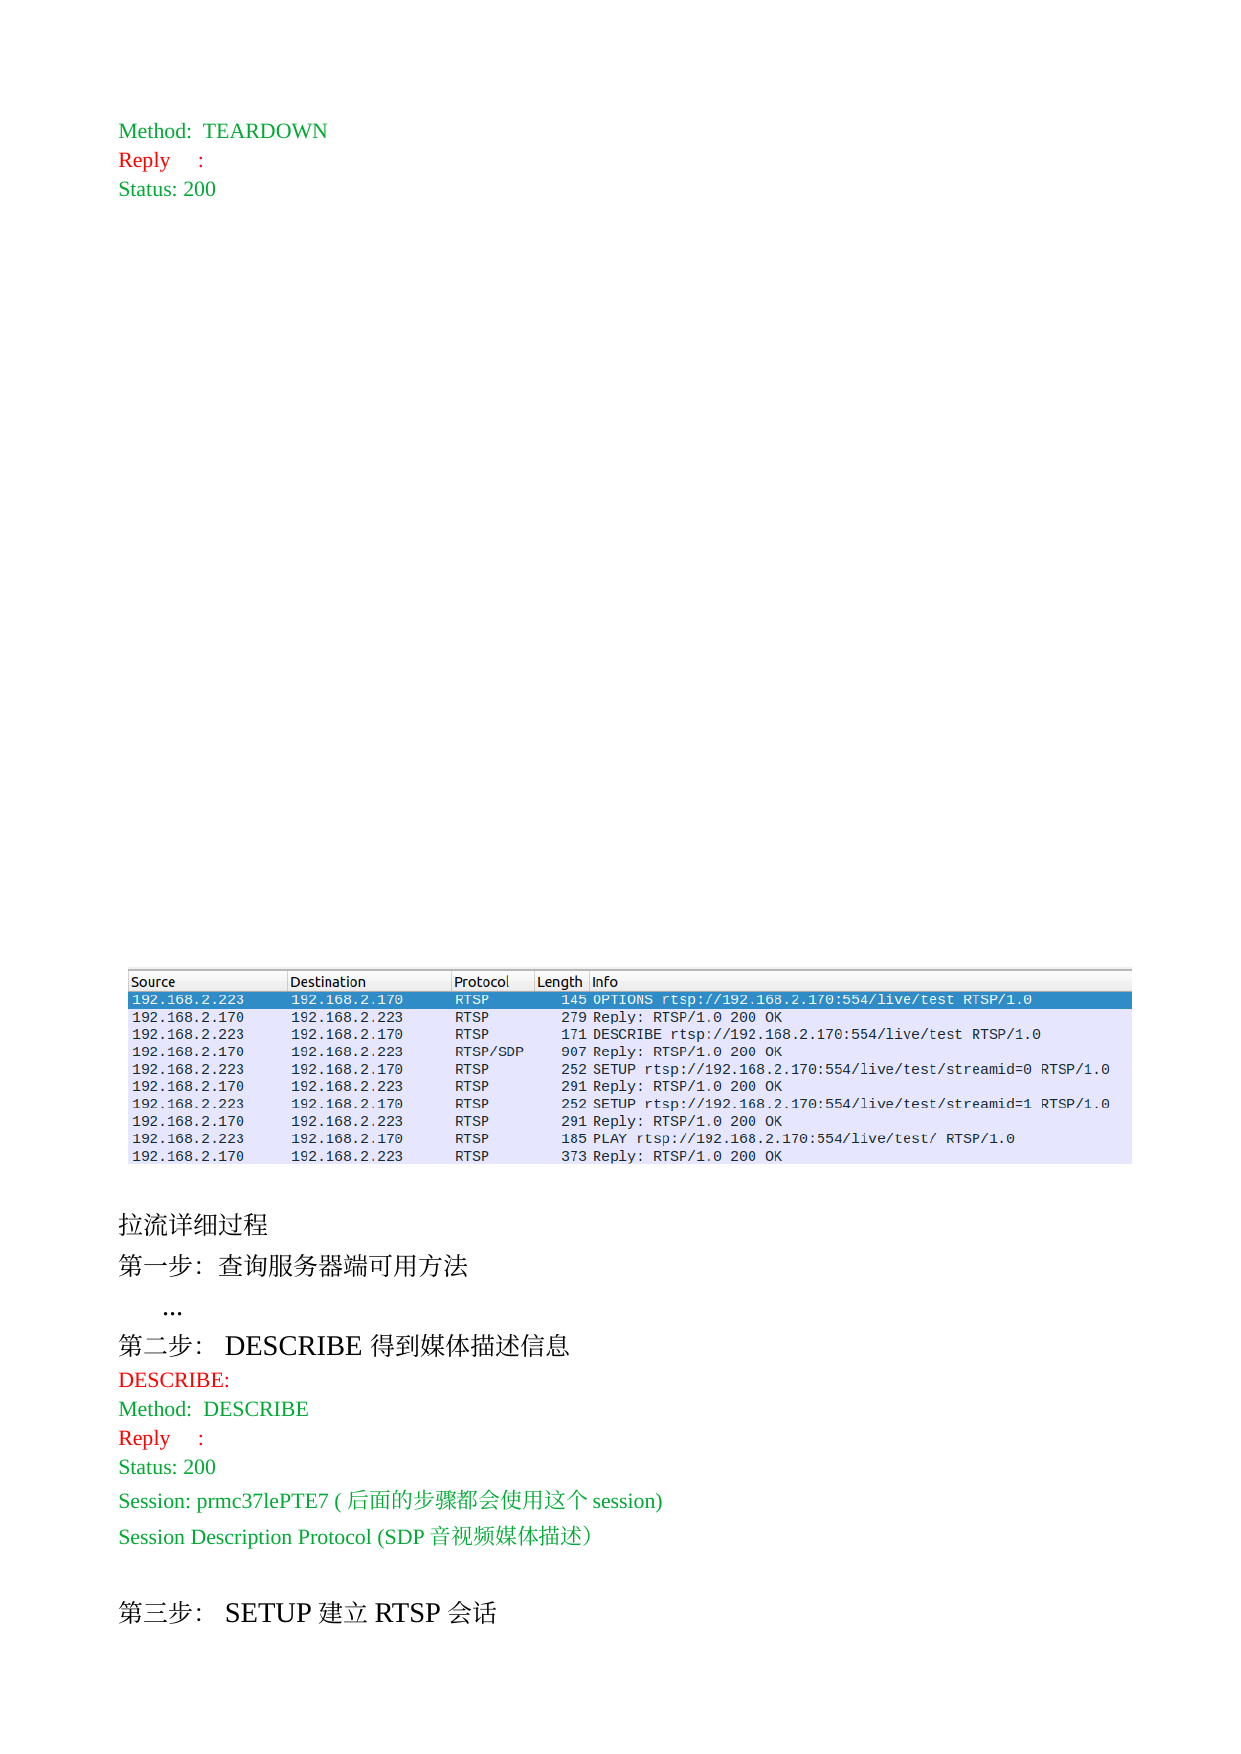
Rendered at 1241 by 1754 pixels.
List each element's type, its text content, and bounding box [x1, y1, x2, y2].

text Status: 200 [118, 1454, 1122, 1479]
text DESCRIBE: [118, 1367, 1122, 1393]
text Method: DESCRIBE [118, 1396, 1122, 1422]
text 第⼆步： DESCRIBE 得到媒体描述信息 [118, 1326, 1122, 1362]
text Reply : [118, 1425, 1122, 1451]
text Reply : [118, 147, 1122, 172]
text Method: TEARDOWN [118, 118, 1122, 143]
text 拉流详细过程 [118, 1206, 1122, 1242]
text Status: 200 [118, 176, 1122, 201]
text 第⼀步：查询服务器端可⽤⽅法 [118, 1247, 1122, 1283]
text Session Description Protocol (SDP音视频媒体描述） [118, 1519, 1122, 1551]
text Session: prmc37lePTE7 ( 后面的步骤都会使用这个session) [118, 1483, 1122, 1515]
text 第三步： SETUP 建⽴ RTSP 会话 [118, 1593, 1122, 1629]
text ... [118, 1288, 1122, 1321]
picture [128, 967, 1132, 1164]
